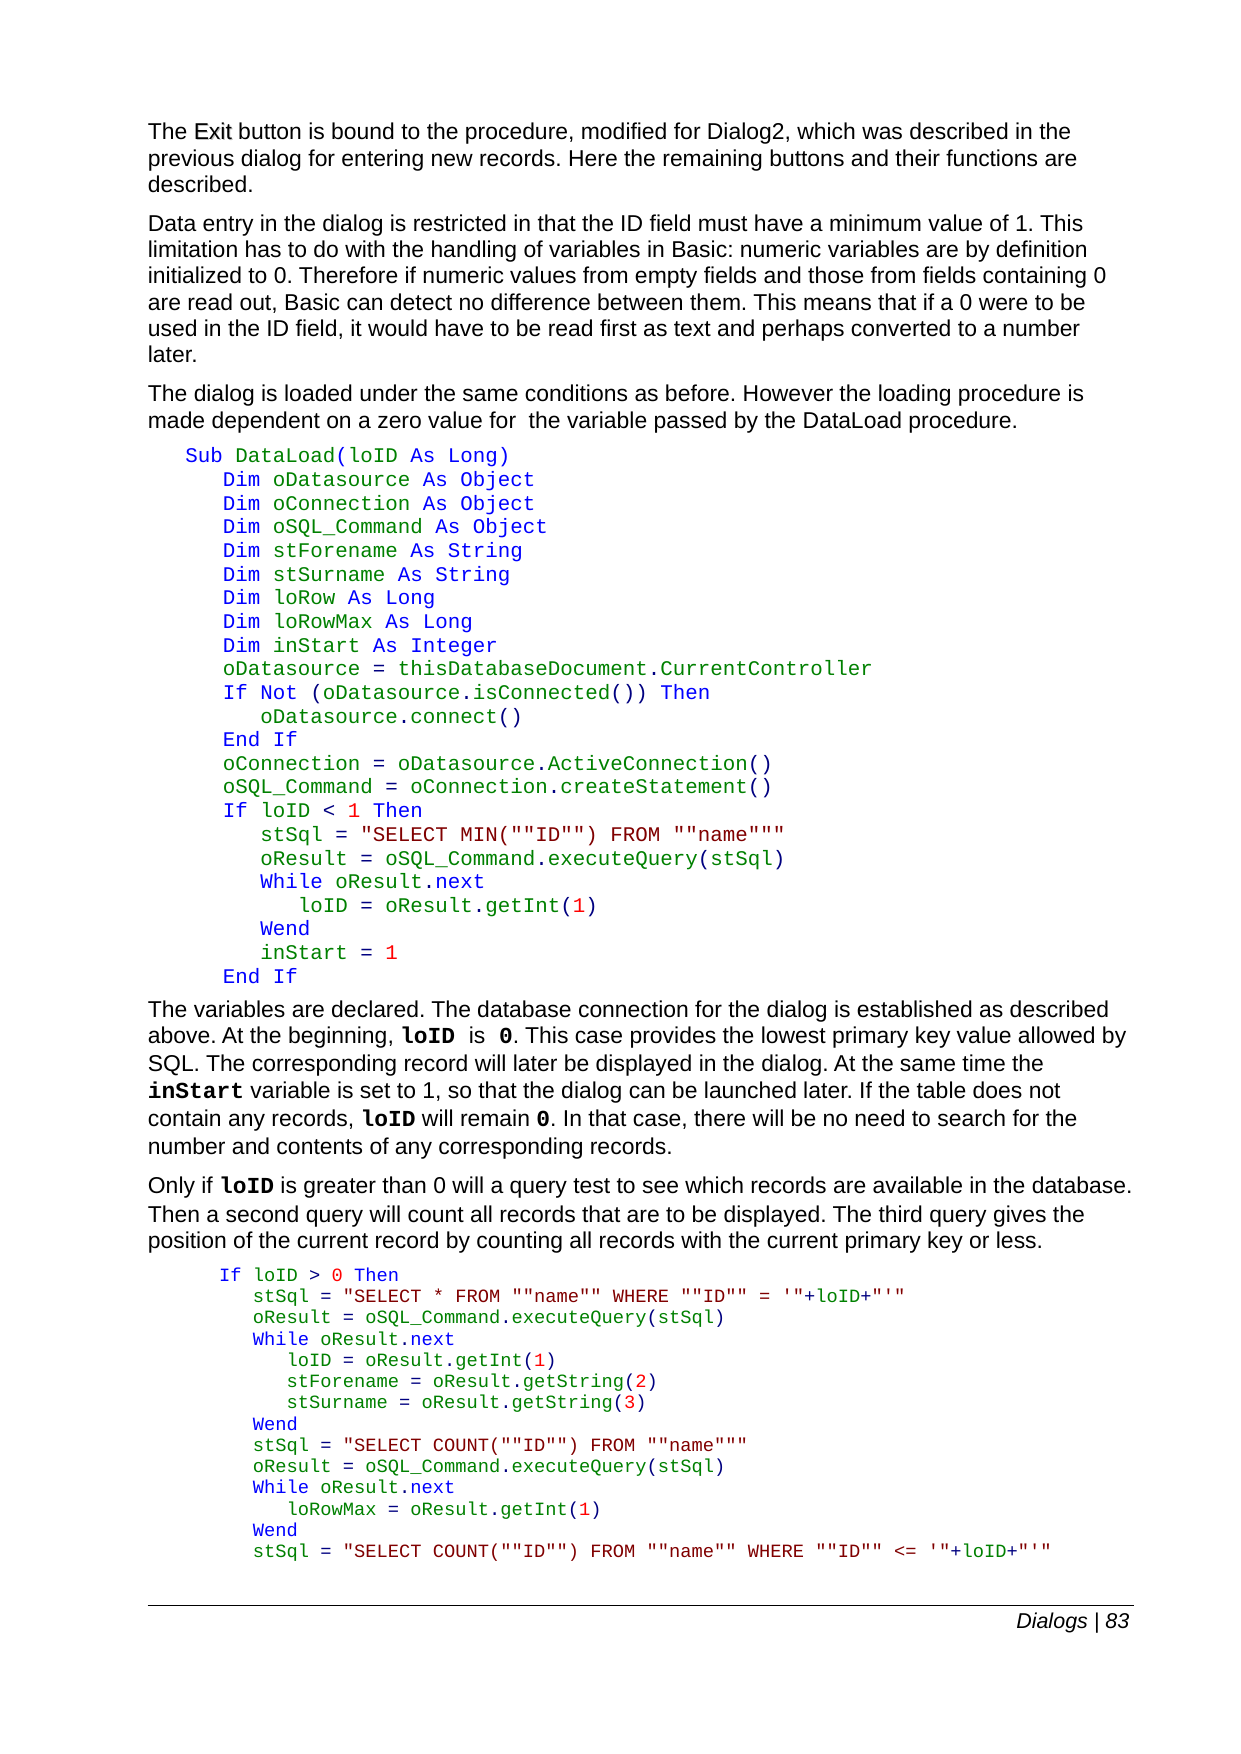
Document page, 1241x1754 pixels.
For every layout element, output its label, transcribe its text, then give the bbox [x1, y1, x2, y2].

text loID = oResult.getInt(1) [185, 895, 1134, 918]
text End If [185, 729, 1134, 753]
text stSurname = oResult.getString(3) [185, 1393, 1134, 1414]
text loRowMax = oResult.getInt(1) [185, 1499, 1134, 1521]
text loID = oResult.getInt(1) [185, 1351, 1134, 1372]
text Only if loID is greater than 0 will a query test to see which records are available in the database. Then a second query will count all records that are to be displayed. The third query gives the position of the current record by counting all records with the current primary key or less. [148, 1172, 1134, 1253]
text stSql = "SELECT MIN(""ID"") FROM ""name""" [185, 824, 1134, 847]
text oDatasource = thisDatabaseDocument.CurrentController [185, 658, 1134, 682]
text Dim stForename As String [185, 540, 1134, 564]
text oResult = oSQL_Command.executeQuery(stSql) [185, 1308, 1134, 1329]
text While oResult.next [185, 1329, 1134, 1351]
text Data entry in the dialog is restricted in that the ID field must have a minimum value of 1. This limitation has to do with the handling of variables in Basic: numeric variables are by definition initialized to 0. Therefore if numeric values from empty fields and those from fields containing 0 are read out, Basic can detect no difference between them. This means that if a 0 were to be used in the ID field, it would have to be read first as text and perhaps converted to a number later. [148, 210, 1134, 368]
text Dim loRow As Long [185, 587, 1134, 611]
text stSql = "SELECT COUNT(""ID"") FROM ""name""" [185, 1436, 1134, 1457]
text Wend [185, 1414, 1134, 1436]
text stForename = oResult.getString(2) [185, 1372, 1134, 1393]
text Dim inStart As Integer [185, 635, 1134, 658]
text inStart = 1 [185, 942, 1134, 966]
text oResult = oSQL_Command.executeQuery(stSql) [185, 1457, 1134, 1478]
text The variables are declared. The database connection for the dialog is established as described above. At the beginning, loID is 0. This case provides the lowest primary key value allowed by SQL. The corresponding record will later be displayed in the dialog. At the same time the inStart variable is set to 1, so that the dialog can be launched later. If the table does not contain any records, loID will remain 0. In that case, there will be no need to search for the number and contents of any corresponding records. [148, 996, 1134, 1160]
text End If [185, 966, 1134, 989]
text If loID < 1 Then [185, 800, 1134, 824]
text If Not (oDatasource.isConnected()) Then [185, 682, 1134, 706]
text Dim oDatasource As Object [185, 469, 1134, 493]
text Wend [185, 918, 1134, 942]
text oResult = oSQL_Command.executeQuery(stSql) [185, 847, 1134, 871]
text Sub DataLoad(loID As Long) [185, 446, 1134, 469]
text oDatasource.connect() [185, 706, 1134, 729]
text While oResult.next [185, 871, 1134, 895]
text The Exit button is bound to the procedure, modified for Dialog2, which was described in the previous dialog for entering new records. Here the remaining buttons and their functions are described. [148, 118, 1134, 197]
text The dialog is loaded under the same conditions as before. However the loading procedure is made dependent on a zero value for the variable passed by the DataLoad procedure. [148, 380, 1134, 433]
text Dim oSQL_Command As Object [185, 516, 1134, 540]
text Dim loRowMax As Long [185, 611, 1134, 635]
text oConnection = oDatasource.ActiveConnection() [185, 753, 1134, 777]
text oSQL_Command = oConnection.createStatement() [185, 777, 1134, 800]
text stSql = "SELECT * FROM ""name"" WHERE ""ID"" = '"+loID+"'" [185, 1287, 1134, 1308]
text stSql = "SELECT COUNT(""ID"") FROM ""name"" WHERE ""ID"" <= '"+loID+"'" [185, 1542, 1134, 1563]
text While oResult.next [185, 1478, 1134, 1499]
text Dim oConnection As Object [185, 493, 1134, 516]
text Dim stSurname As String [185, 564, 1134, 587]
text Wend [185, 1521, 1134, 1542]
text If loID > 0 Then [185, 1266, 1134, 1287]
